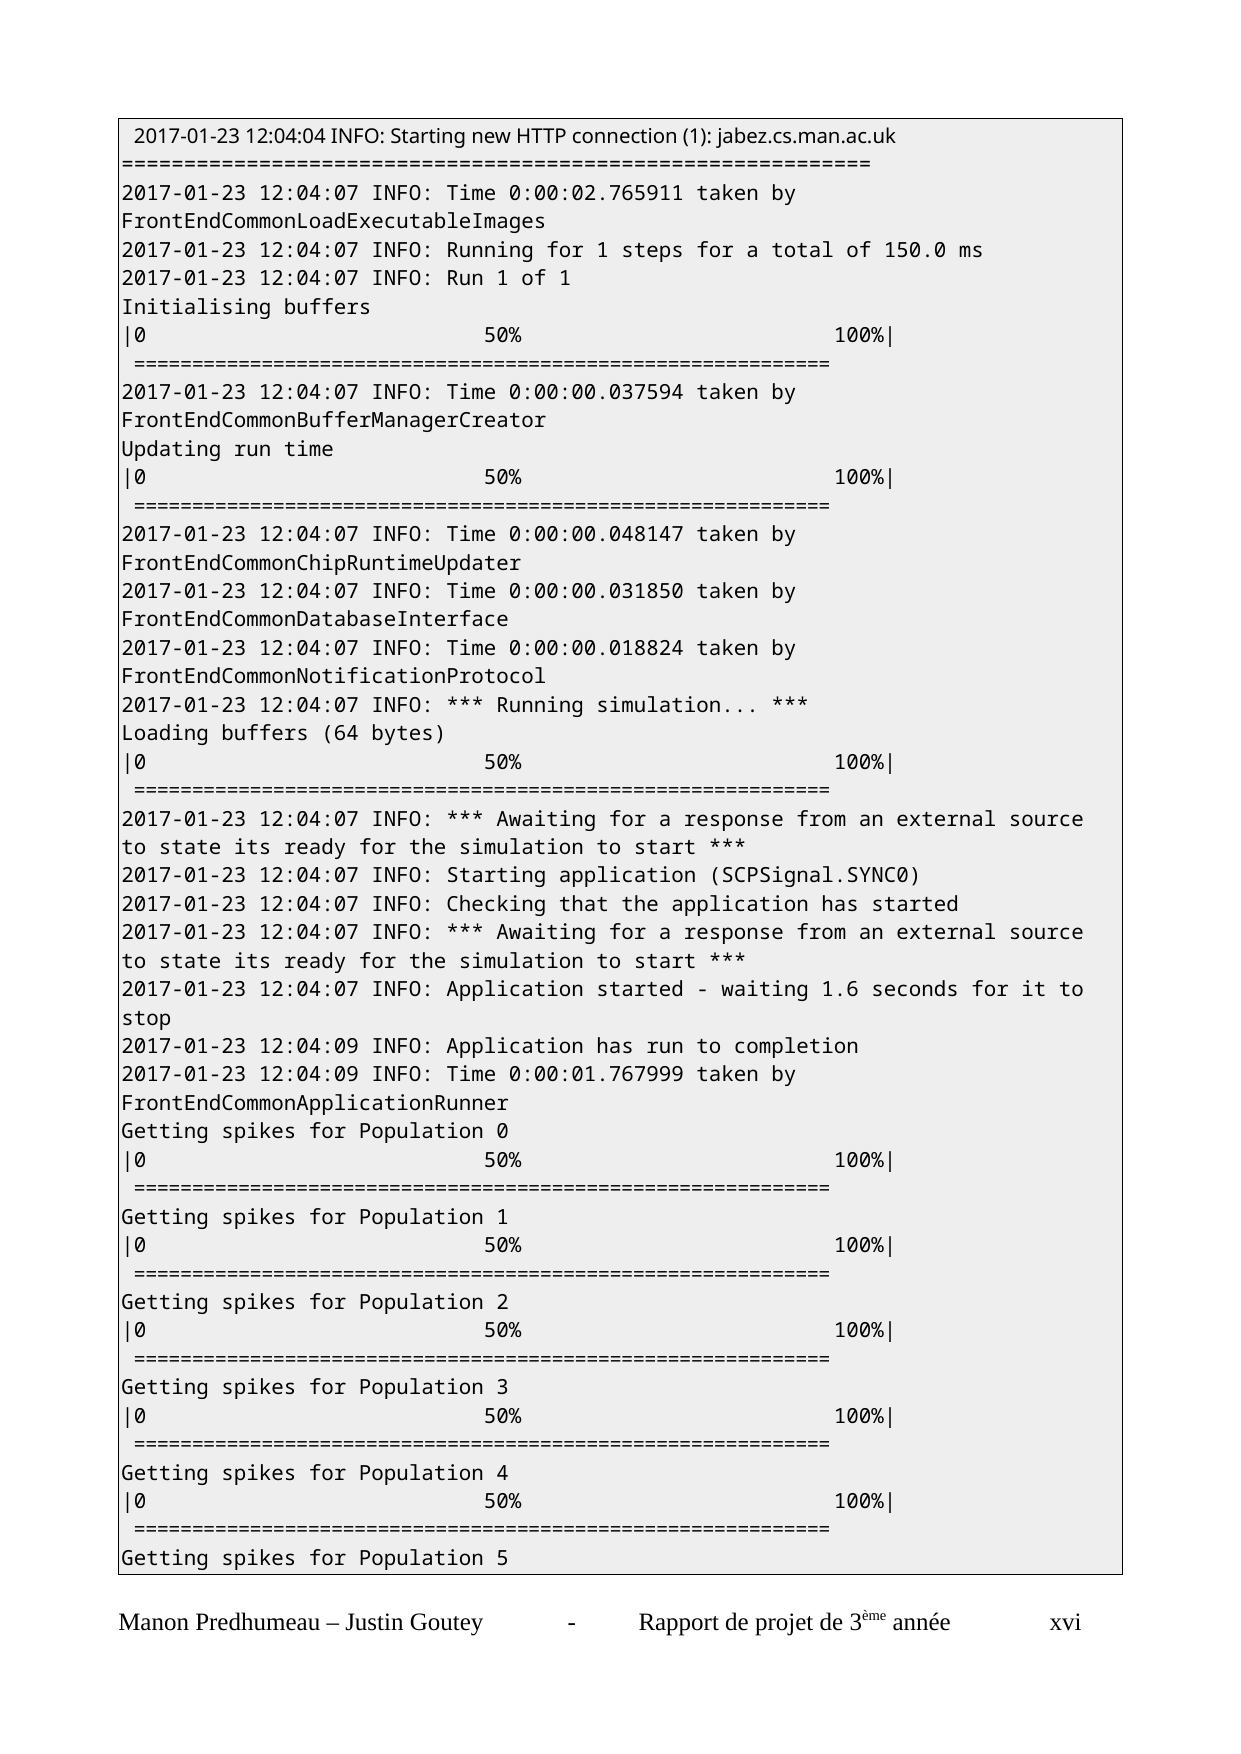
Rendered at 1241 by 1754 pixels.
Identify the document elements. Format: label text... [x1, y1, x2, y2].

text |0 50% 100%| [119, 744, 1122, 772]
text Getting spikes for Population 0 [119, 1113, 1122, 1142]
text Getting spikes for Population 1 [119, 1199, 1122, 1227]
text 2017-01-23 12:04:07 INFO: Checking that the application has started [119, 886, 1122, 914]
text 2017-01-23 12:04:07 INFO: Application started - waiting 1.6 seconds for it to stop [119, 971, 1122, 1028]
text Initialising buffers [119, 289, 1122, 317]
text 2017-01-23 12:04:07 INFO: Time 0:00:00.018824 taken by FrontEndCommonNotificationProtocol [119, 630, 1122, 687]
text ============================================================ [119, 1426, 1122, 1455]
text ============================================================ [119, 346, 1122, 374]
text 2017-01-23 12:04:07 INFO: Run 1 of 1 [119, 260, 1122, 289]
text |0 50% 100%| [119, 1312, 1122, 1341]
text 2017-01-23 12:04:07 INFO: Starting application (SCPSignal.SYNC0) [119, 857, 1122, 886]
text 2017-01-23 12:04:07 INFO: Time 0:00:00.037594 taken by FrontEndCommonBufferManagerCreator [119, 374, 1122, 431]
text Getting spikes for Population 2 [119, 1284, 1122, 1312]
text |0 50% 100%| [119, 459, 1122, 488]
text Getting spikes for Population 4 [119, 1455, 1122, 1483]
text 2017-01-23 12:04:07 INFO: *** Awaiting for a response from an external source to state its ready for the simulation to start *** [119, 801, 1122, 857]
text ============================================================ [119, 1256, 1122, 1284]
text 2017-01-23 12:04:07 INFO: *** Running simulation... *** [119, 687, 1122, 715]
text |0 50% 100%| [119, 1227, 1122, 1256]
text Getting spikes for Population 3 [119, 1369, 1122, 1398]
text 2017-01-23 12:04:09 INFO: Time 0:00:01.767999 taken by FrontEndCommonApplicationRunner [119, 1057, 1122, 1113]
text 2017-01-23 12:04:07 INFO: *** Awaiting for a response from an external source to state its ready for the simulation to start *** [119, 914, 1122, 971]
text ============================================================ [119, 1170, 1122, 1199]
text Loading buffers (64 bytes) [119, 715, 1122, 744]
text ============================================================ [119, 1341, 1122, 1369]
text |0 50% 100%| [119, 1398, 1122, 1426]
text |0 50% 100%| [119, 317, 1122, 346]
text 2017-01-23 12:04:07 INFO: Running for 1 steps for a total of 150.0 ms [119, 232, 1122, 260]
text ============================================================ [119, 1512, 1122, 1540]
text 2017-01-23 12:04:07 INFO: Time 0:00:00.031850 taken by FrontEndCommonDatabaseInterface [119, 573, 1122, 630]
text ============================================================ [119, 488, 1122, 516]
text |0 50% 100%| [119, 1142, 1122, 1170]
text 2017-01-23 12:04:04 INFO: Starting new HTTP connection (1): jabez.cs.man.ac.uk [119, 119, 1122, 147]
text ============================================================ [119, 772, 1122, 801]
text 2017-01-23 12:04:07 INFO: Time 0:00:02.765911 taken by FrontEndCommonLoadExecutableImages [119, 175, 1122, 232]
text Updating run time [119, 431, 1122, 459]
text Getting spikes for Population 5 [119, 1540, 1122, 1574]
text 2017-01-23 12:04:07 INFO: Time 0:00:00.048147 taken by FrontEndCommonChipRuntimeUpdater [119, 516, 1122, 573]
text ============================================================ [119, 147, 1122, 175]
text |0 50% 100%| [119, 1483, 1122, 1512]
text 2017-01-23 12:04:09 INFO: Application has run to completion [119, 1028, 1122, 1057]
